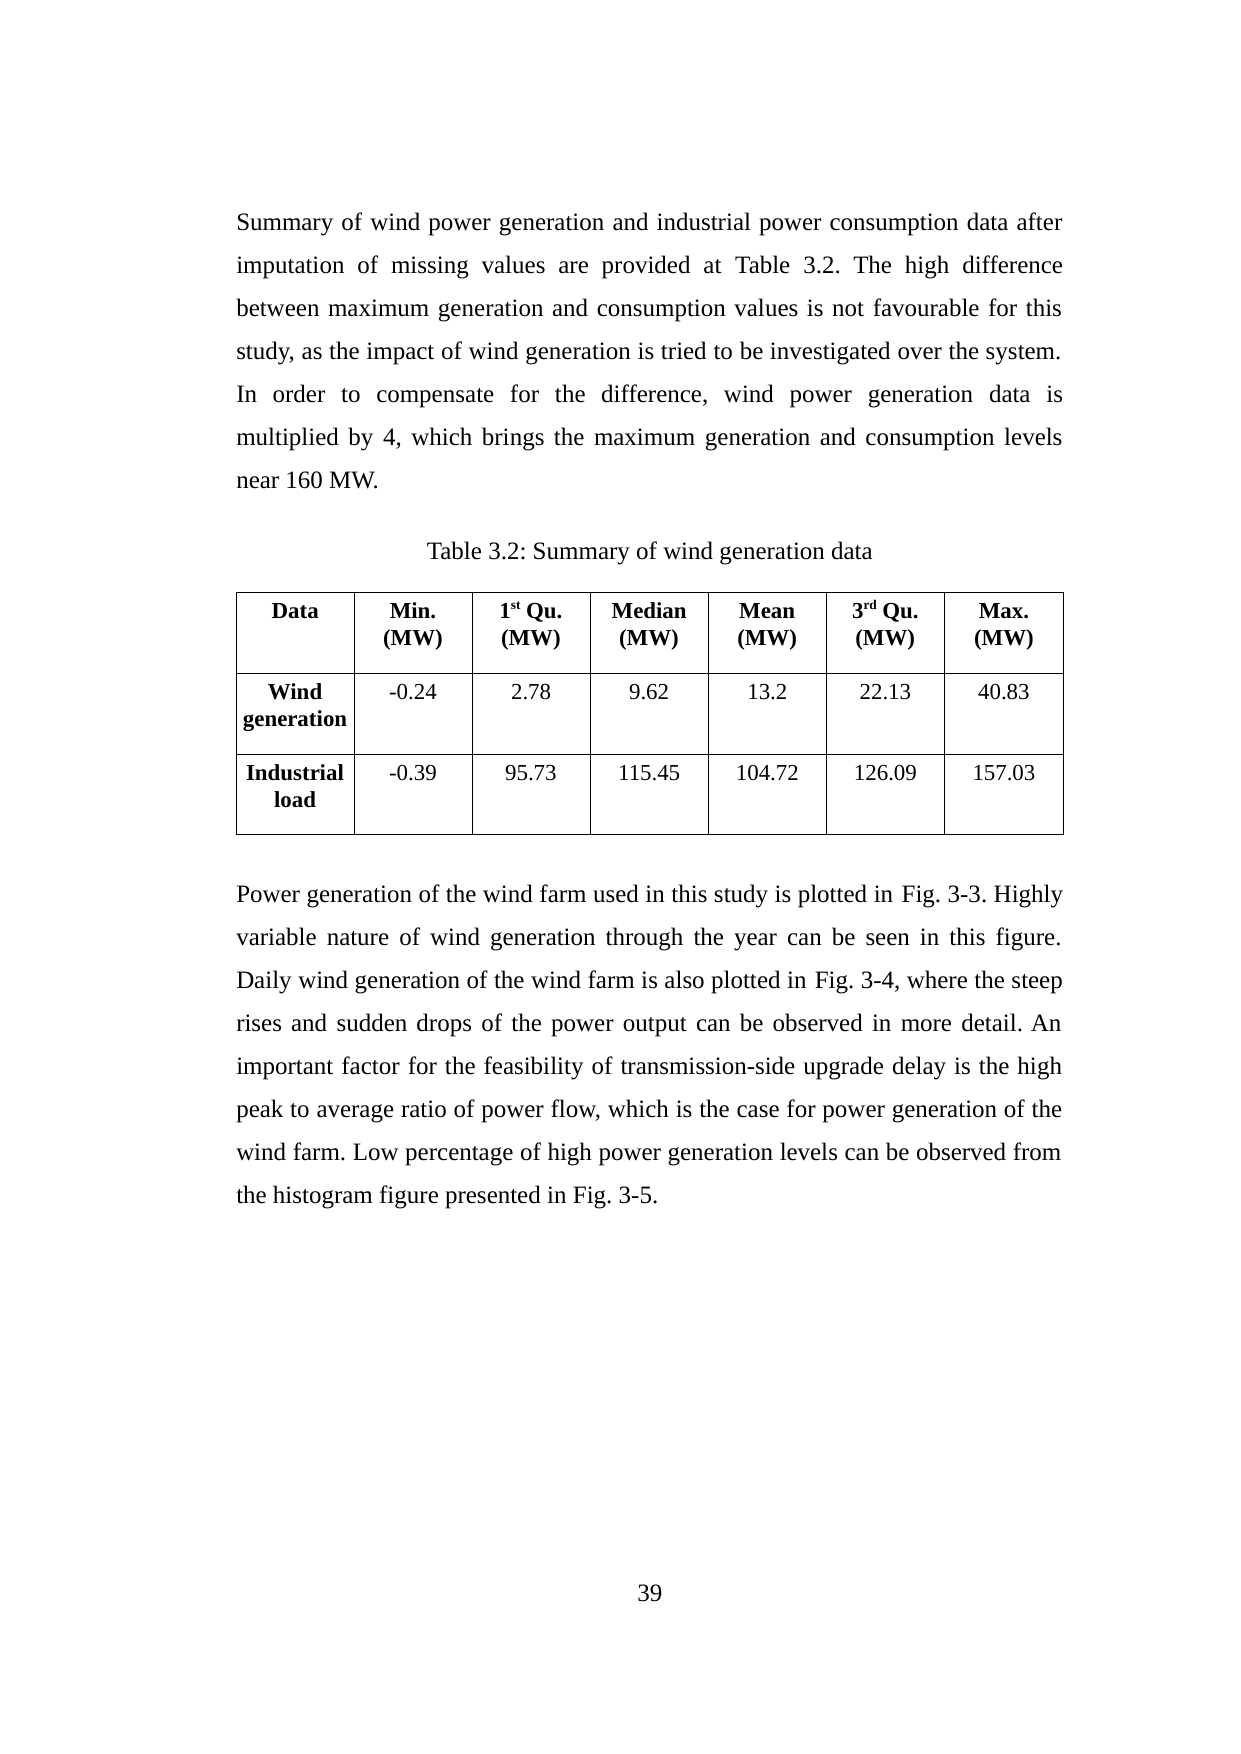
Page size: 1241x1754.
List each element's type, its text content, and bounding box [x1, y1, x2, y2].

table_cell 115.45 [591, 755, 708, 834]
table_cell 13.2 [709, 674, 826, 753]
text Summary of wind power generation and industrial power consumption data after imputation of missing values are provided at Table 3.2. The high difference between maximum generation and consumption values is not favourable for this study, as the impact of wind generation is tried to be investigated over the system. In order to compensate for the difference, wind power generation data is multiplied by 4, which brings the maximum generation and consumption levels near 160 MW. [236, 207, 1063, 494]
table_cell 104.72 [709, 755, 826, 834]
table_cell 9.62 [591, 674, 708, 753]
table_cell -0.24 [355, 674, 472, 753]
table_cell 95.73 [473, 755, 590, 834]
text Table 3.2: Summary of wind generation data [236, 536, 1063, 565]
table_cell 22.13 [827, 674, 944, 753]
table_cell 126.09 [827, 755, 944, 834]
table_header Median (MW) [591, 593, 708, 672]
table_header 1st Qu. (MW) [473, 593, 590, 672]
table_header 3rd Qu. (MW) [827, 593, 944, 672]
table_header Max. (MW) [945, 593, 1063, 672]
table_header Data [237, 593, 354, 672]
text Power generation of the wind farm used in this study is plotted in Fig. 3-3. Highly variable nature of wind generation through the year can be seen in this figure. Daily wind generation of the wind farm is also plotted in Fig. 3-4, where the steep rises and sudden drops of the power output can be observed in more detail. An important factor for the feasibility of transmission-side upgrade delay is the high peak to average ratio of power flow, which is the case for power generation of the wind farm. Low percentage of high power generation levels can be observed from the histogram figure presented in Fig. 3-5. [236, 879, 1063, 1209]
table_cell 2.78 [473, 674, 590, 753]
table_cell Wind generation [237, 674, 354, 753]
table_cell Industrial load [237, 755, 354, 834]
table_header Mean (MW) [709, 593, 826, 672]
table_cell 157.03 [945, 755, 1063, 834]
table_header Min. (MW) [355, 593, 472, 672]
table_cell 40.83 [945, 674, 1063, 753]
table_cell -0.39 [355, 755, 472, 834]
